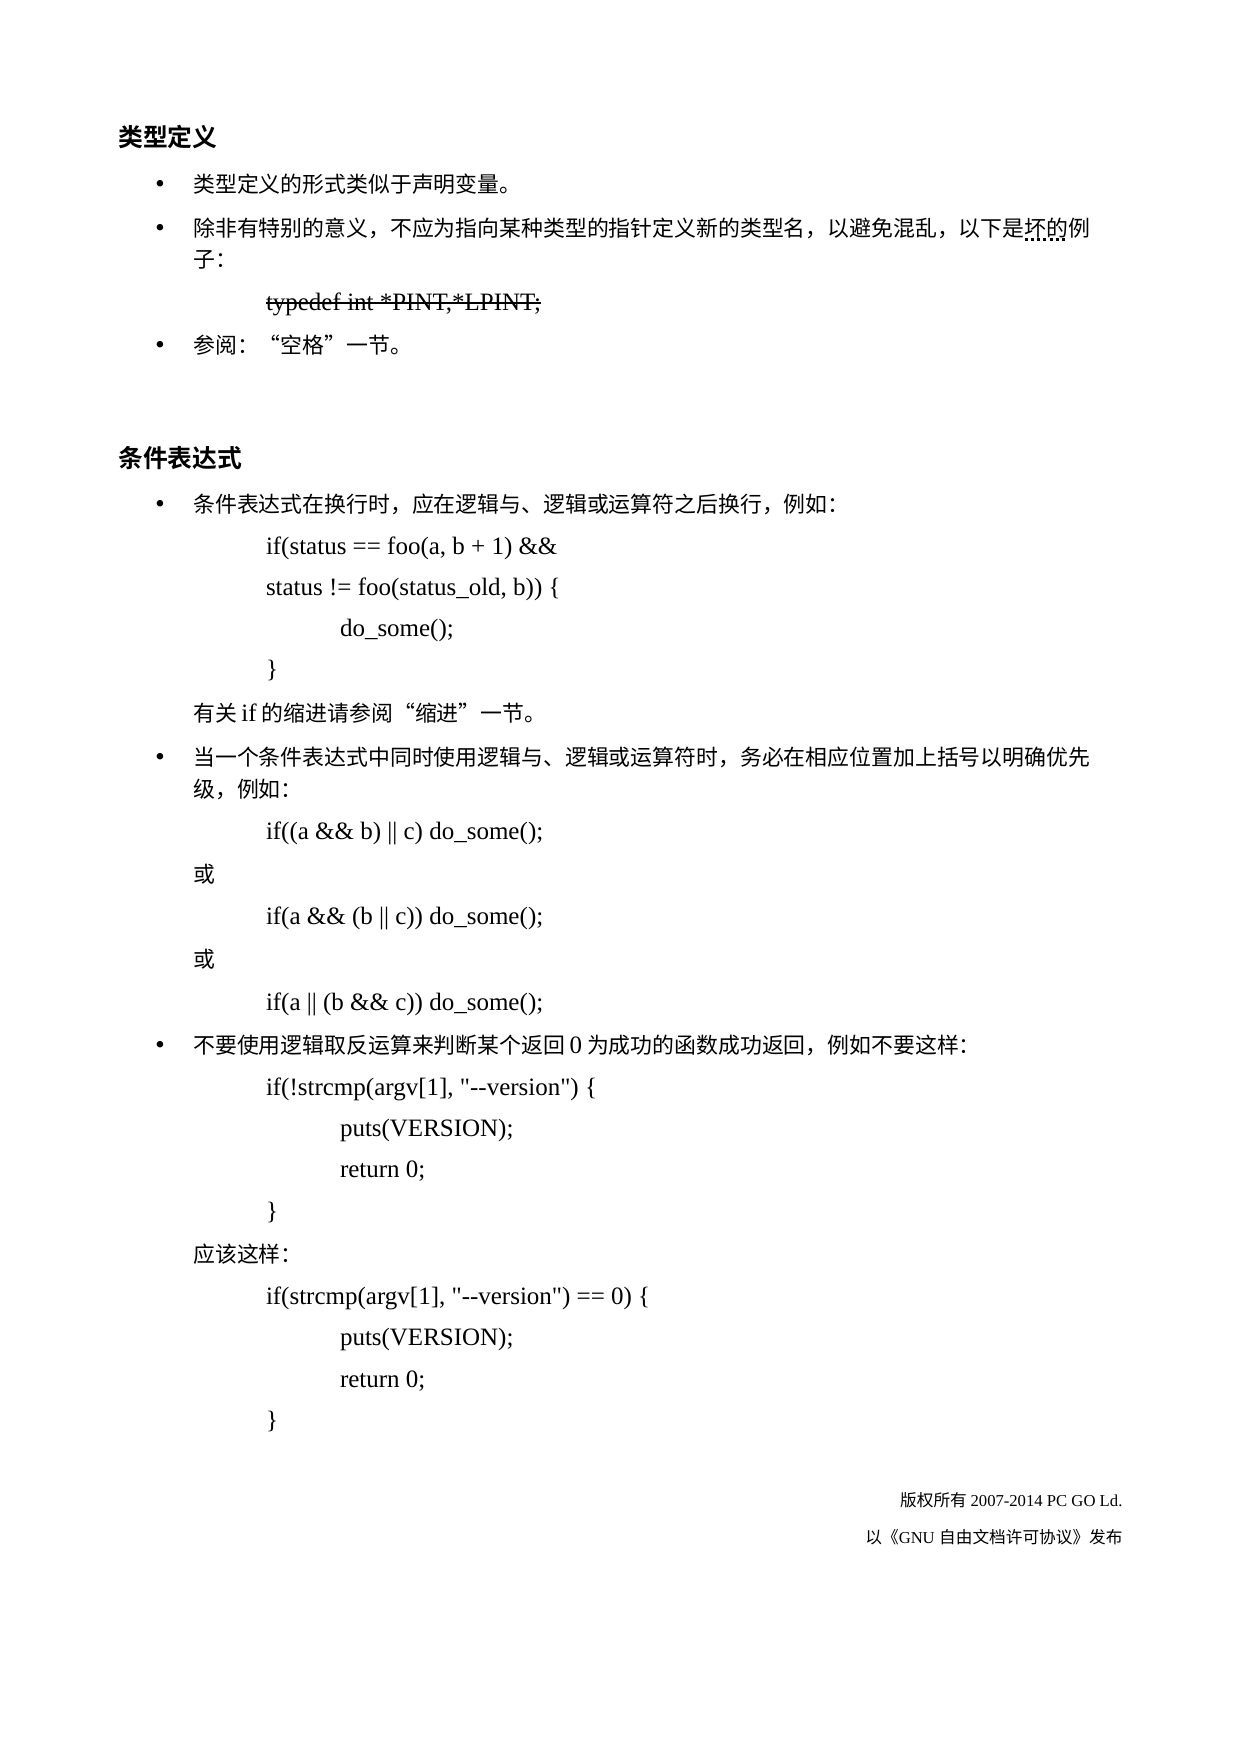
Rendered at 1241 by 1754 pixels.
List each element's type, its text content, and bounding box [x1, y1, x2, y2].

text if(a && (b || c)) do_some(); [118, 901, 1122, 930]
text if(!strcmp(argv[1], "--version") { [118, 1072, 1122, 1101]
subtitle 类型定义 [118, 118, 1122, 154]
text if(a || (b && c)) do_some(); [118, 987, 1122, 1015]
list 不要使用逻辑取反运算来判断某个返回0为成功的函数成功返回，例如不要这样： [156, 1028, 1122, 1059]
list 或 [156, 857, 1122, 889]
list 当一个条件表达式中同时使用逻辑与、逻辑或运算符时，务必在相应位置加上括号以明确优先级，例如： [156, 740, 1122, 803]
list 应该这样： [156, 1237, 1122, 1269]
text 版权所有 2007-2014 PC GO Ld. [118, 1487, 1122, 1512]
text } [118, 654, 1122, 683]
list 条件表达式在换行时，应在逻辑与、逻辑或运算符之后换行，例如： [156, 487, 1122, 518]
text } [118, 1196, 1122, 1224]
text do_some(); [118, 613, 1122, 642]
text return 0; [118, 1154, 1122, 1183]
list 参阅：“空格”一节。 [156, 328, 1122, 359]
text if(status == foo(a, b + 1) && [118, 531, 1122, 559]
list 除非有特别的意义，不应为指向某种类型的指针定义新的类型名，以避免混乱，以下是坏的例子： [156, 211, 1122, 274]
text } [118, 1405, 1122, 1434]
text typedef int *PINT,*LPINT; [118, 287, 1122, 315]
text if((a && b) || c) do_some(); [118, 816, 1122, 844]
text if(strcmp(argv[1], "--version") == 0) { [118, 1281, 1122, 1310]
subtitle 条件表达式 [118, 438, 1122, 474]
text puts(VERSION); [118, 1322, 1122, 1351]
list 或 [156, 942, 1122, 974]
text status != foo(status_old, b)) { [118, 572, 1122, 601]
list 有关if的缩进请参阅“缩进”一节。 [156, 696, 1122, 727]
text 以《GNU 自由文档许可协议》发布 [118, 1524, 1122, 1548]
text puts(VERSION); [118, 1113, 1122, 1142]
text return 0; [118, 1364, 1122, 1392]
list 类型定义的形式类似于声明变量。 [156, 167, 1122, 198]
